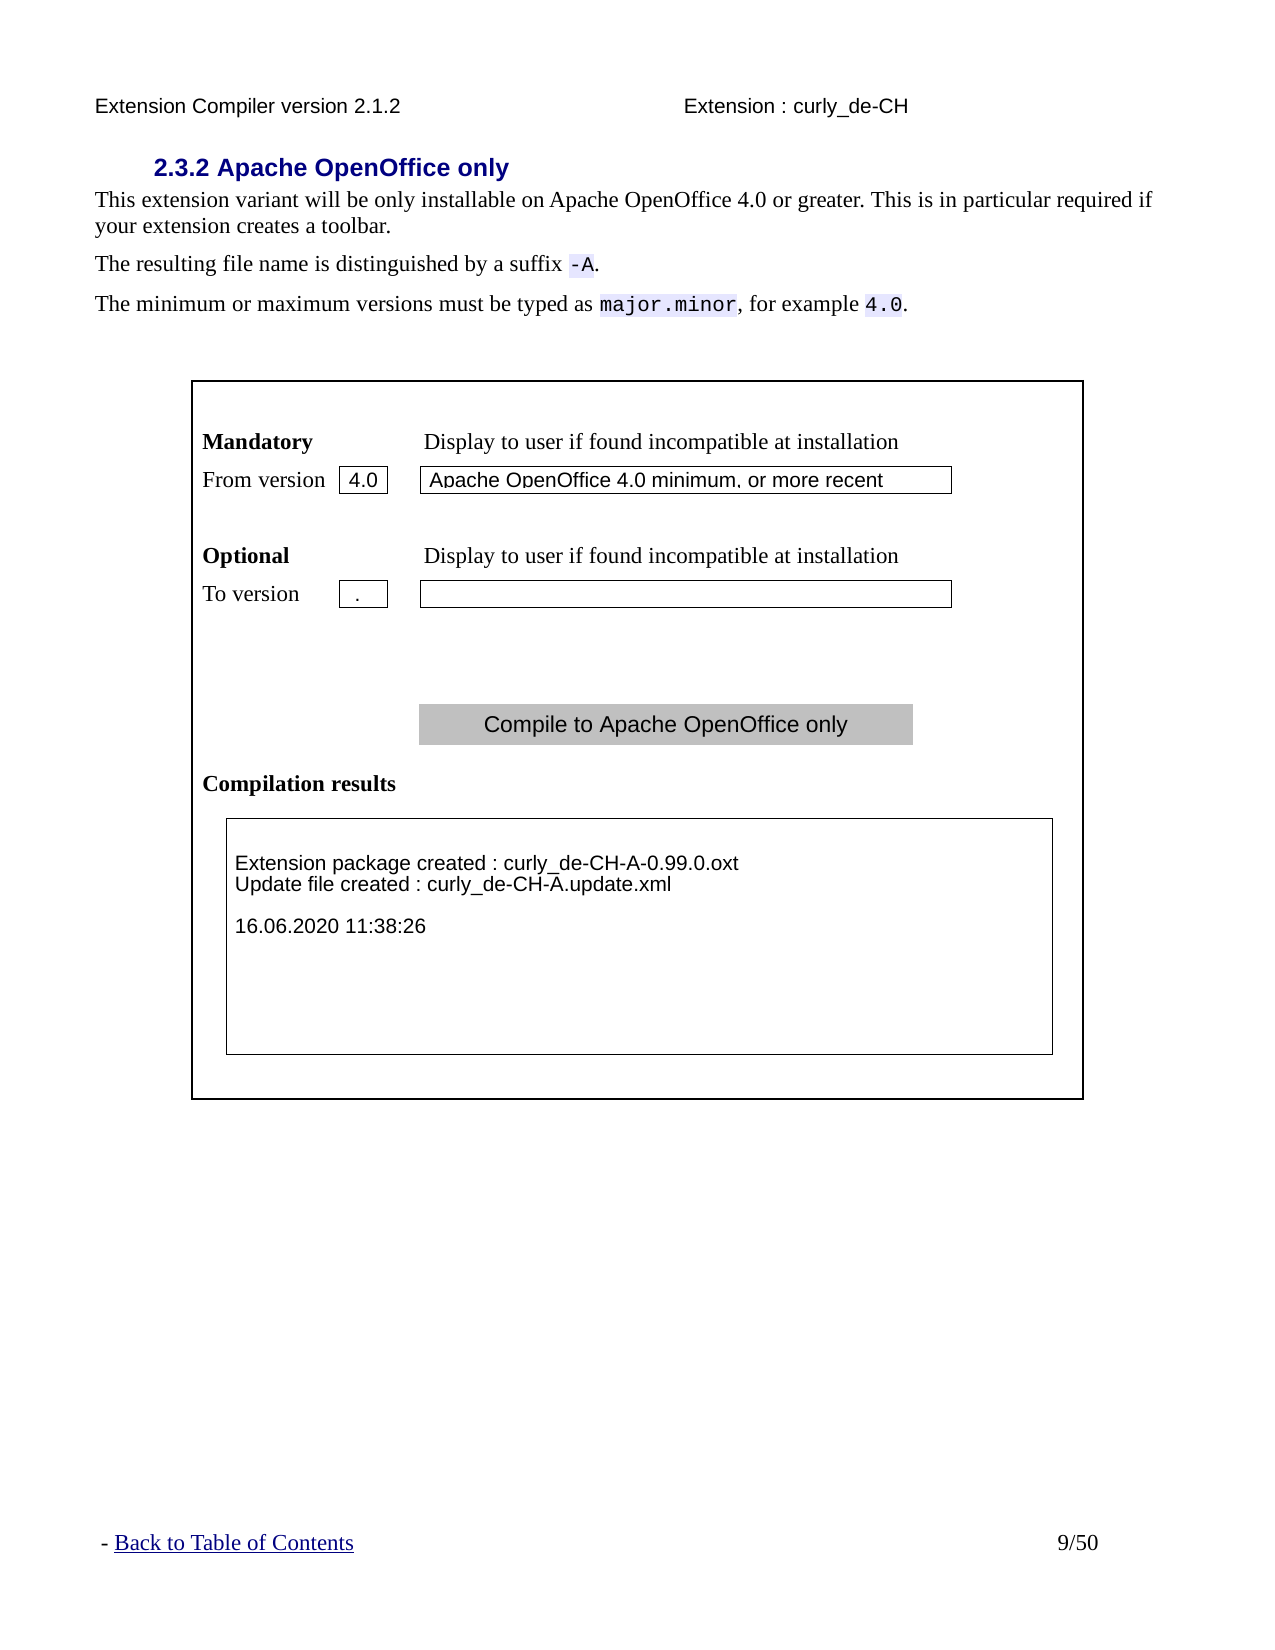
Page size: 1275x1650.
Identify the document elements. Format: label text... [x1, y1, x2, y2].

subtitle Apache OpenOffice only [153, 153, 1181, 181]
text [388, 467, 420, 492]
text [952, 581, 1073, 606]
text [952, 467, 1073, 492]
text [388, 581, 420, 606]
text The minimum or maximum versions must be typed as major.minor, for example 4.0. [94, 290, 1181, 317]
text This extension variant will be only installable on Apache OpenOffice 4.0 or greater. This is in particular required if your extension creates a toolbar. [94, 187, 1181, 238]
text To version [202, 581, 339, 606]
text Optional Display to user if found incompatible at installation [202, 543, 1073, 568]
text From version [202, 467, 339, 492]
text The resulting file name is distinguished by a suffix -A. [94, 251, 1181, 278]
text Compilation results [202, 771, 1073, 796]
text Mandatory Display to user if found incompatible at installation [202, 429, 1073, 454]
